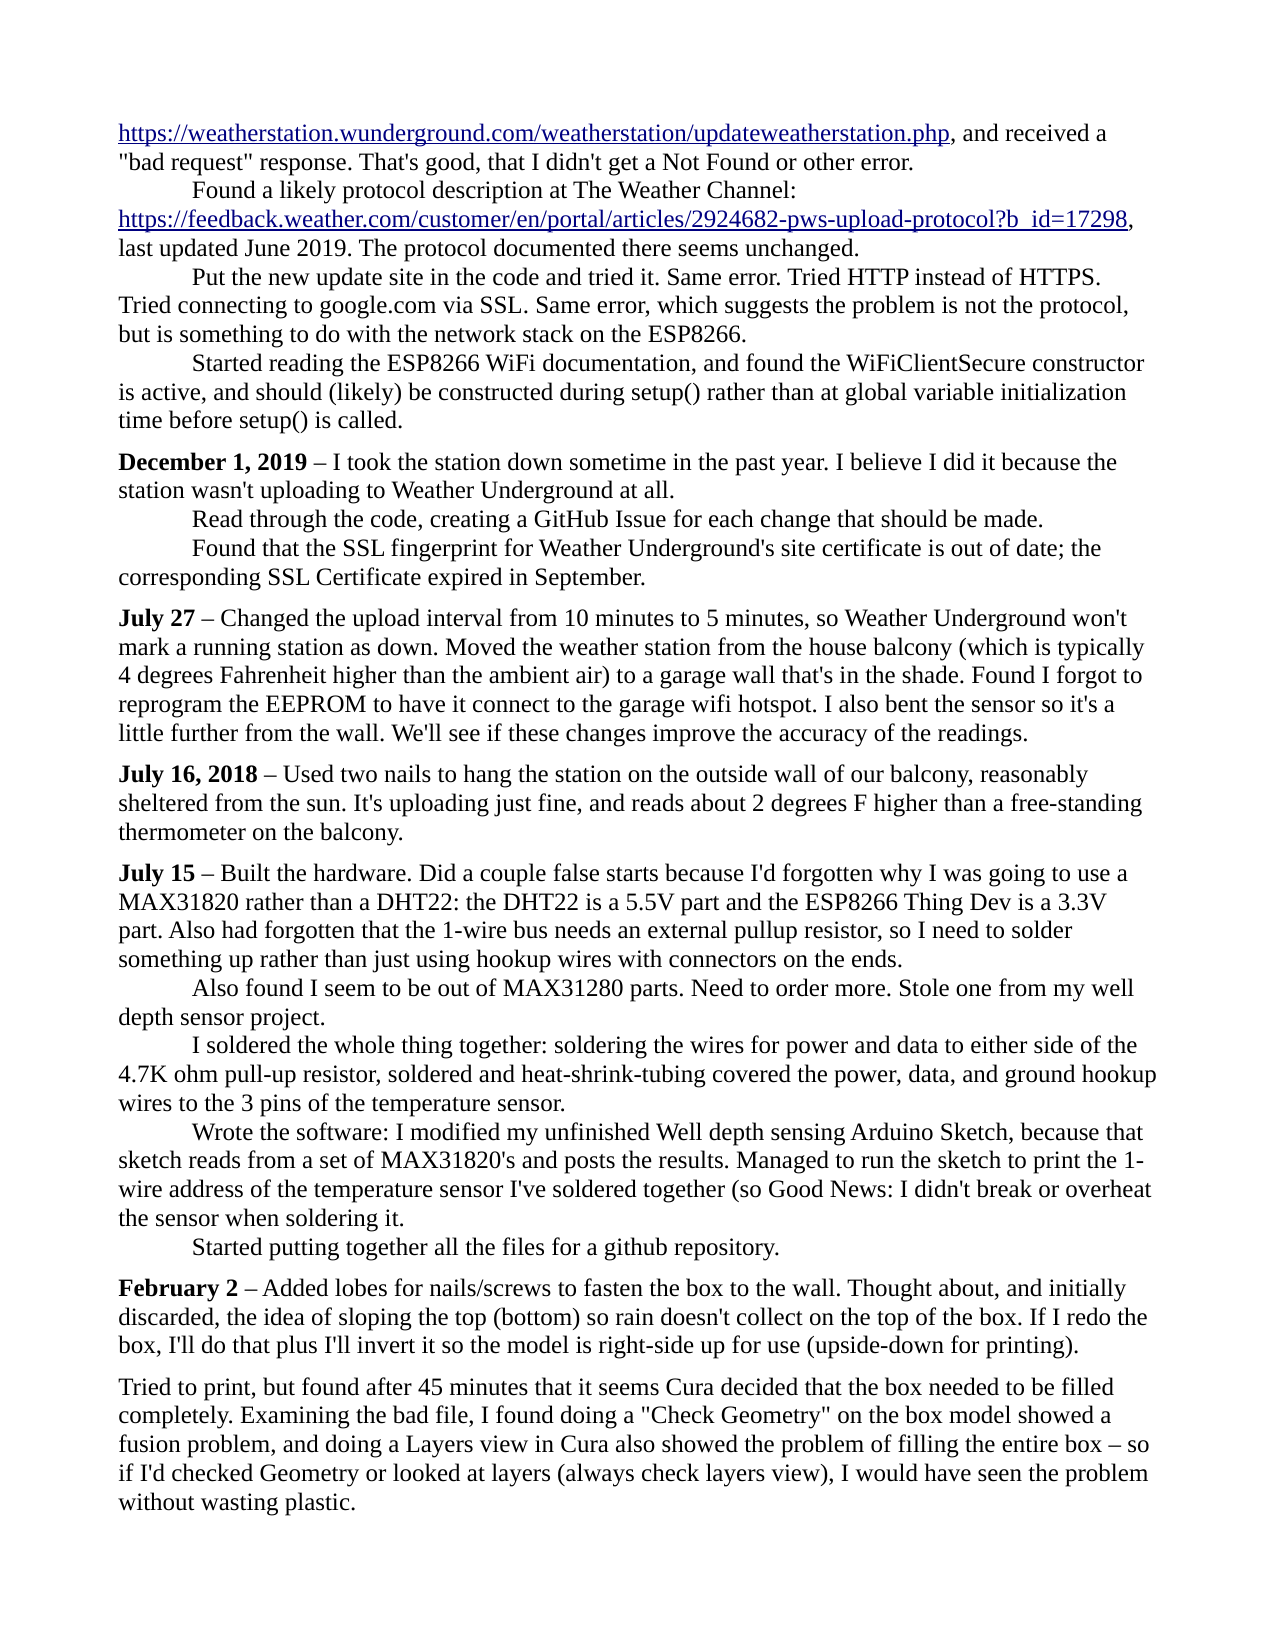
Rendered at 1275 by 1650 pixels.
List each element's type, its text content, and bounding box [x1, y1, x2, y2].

text February 2 – Added lobes for nails/screws to fasten the box to the wall. Thought about, and initially discarded, the idea of sloping the top (bottom) so rain doesn't collect on the top of the box. If I redo the box, I'll do that plus I'll invert it so the model is right-side up for use (upside-down for printing). [118, 1273, 1157, 1359]
text July 16, 2018 – Used two nails to hang the station on the outside wall of our balcony, reasonably sheltered from the sun. It's uploading just fine, and reads about 2 degrees F higher than a free-standing thermometer on the balcony. [118, 759, 1157, 846]
text July 27 – Changed the upload interval from 10 minutes to 5 minutes, so Weather Underground won't mark a running station as down. Moved the weather station from the house balcony (which is typically 4 degrees Fahrenheit higher than the ambient air) to a garage wall that's in the shade. Found I forgot to reprogram the EEPROM to have it connect to the garage wifi hotspot. I also bent the sensor so it's a little further from the wall. We'll see if these changes improve the accuracy of the readings. [118, 603, 1157, 747]
text Tried to print, but found after 45 minutes that it seems Cura decided that the box needed to be filled completely. Examining the bad file, I found doing a "Check Geometry" on the box model showed a fusion problem, and doing a Layers view in Cura also showed the problem of filling the entire box – so if I'd checked Geometry or looked at layers (always check layers view), I would have seen the problem without wasting plastic. [118, 1372, 1157, 1516]
text https://weatherstation.wunderground.com/weatherstation/updateweatherstation.php, and received a "bad request" response. That's good, that I didn't get a Not Found or other error. Found a likely protocol description at The Weather Channel: https://feedback.weather.com/customer/en/portal/articles/2924682-pws-upload-protocol?b_id=17298, last updated June 2019. The protocol documented there seems unchanged. Put the new update site in the code and tried it. Same error. Tried HTTP instead of HTTPS. Tried connecting to google.com via SSL. Same error, which suggests the problem is not the protocol, but is something to do with the network stack on the ESP8266. Started reading the ESP8266 WiFi documentation, and found the WiFiClientSecure constructor is active, and should (likely) be constructed during setup() rather than at global variable initialization time before setup() is called. [118, 118, 1157, 434]
text December 1, 2019 – I took the station down sometime in the past year. I believe I did it because the station wasn't uploading to Weather Underground at all. Read through the code, creating a GitHub Issue for each change that should be made. Found that the SSL fingerprint for Weather Underground's site certificate is out of date; the corresponding SSL Certificate expired in September. [118, 447, 1157, 591]
text July 15 – Built the hardware. Did a couple false starts because I'd forgotten why I was going to use a MAX31820 rather than a DHT22: the DHT22 is a 5.5V part and the ESP8266 Thing Dev is a 3.3V part. Also had forgotten that the 1-wire bus needs an external pullup resistor, so I need to solder something up rather than just using hookup wires with connectors on the ends. Also found I seem to be out of MAX31280 parts. Need to order more. Stole one from my well depth sensor project. I soldered the whole thing together: soldering the wires for power and data to either side of the 4.7K ohm pull-up resistor, soldered and heat-shrink-tubing covered the power, data, and ground hookup wires to the 3 pins of the temperature sensor. Wrote the software: I modified my unfinished Well depth sensing Arduino Sketch, because that sketch reads from a set of MAX31820's and posts the results. Managed to run the sketch to print the 1-wire address of the temperature sensor I've soldered together (so Good News: I didn't break or overheat the sensor when soldering it. Started putting together all the files for a github repository. [118, 858, 1157, 1261]
